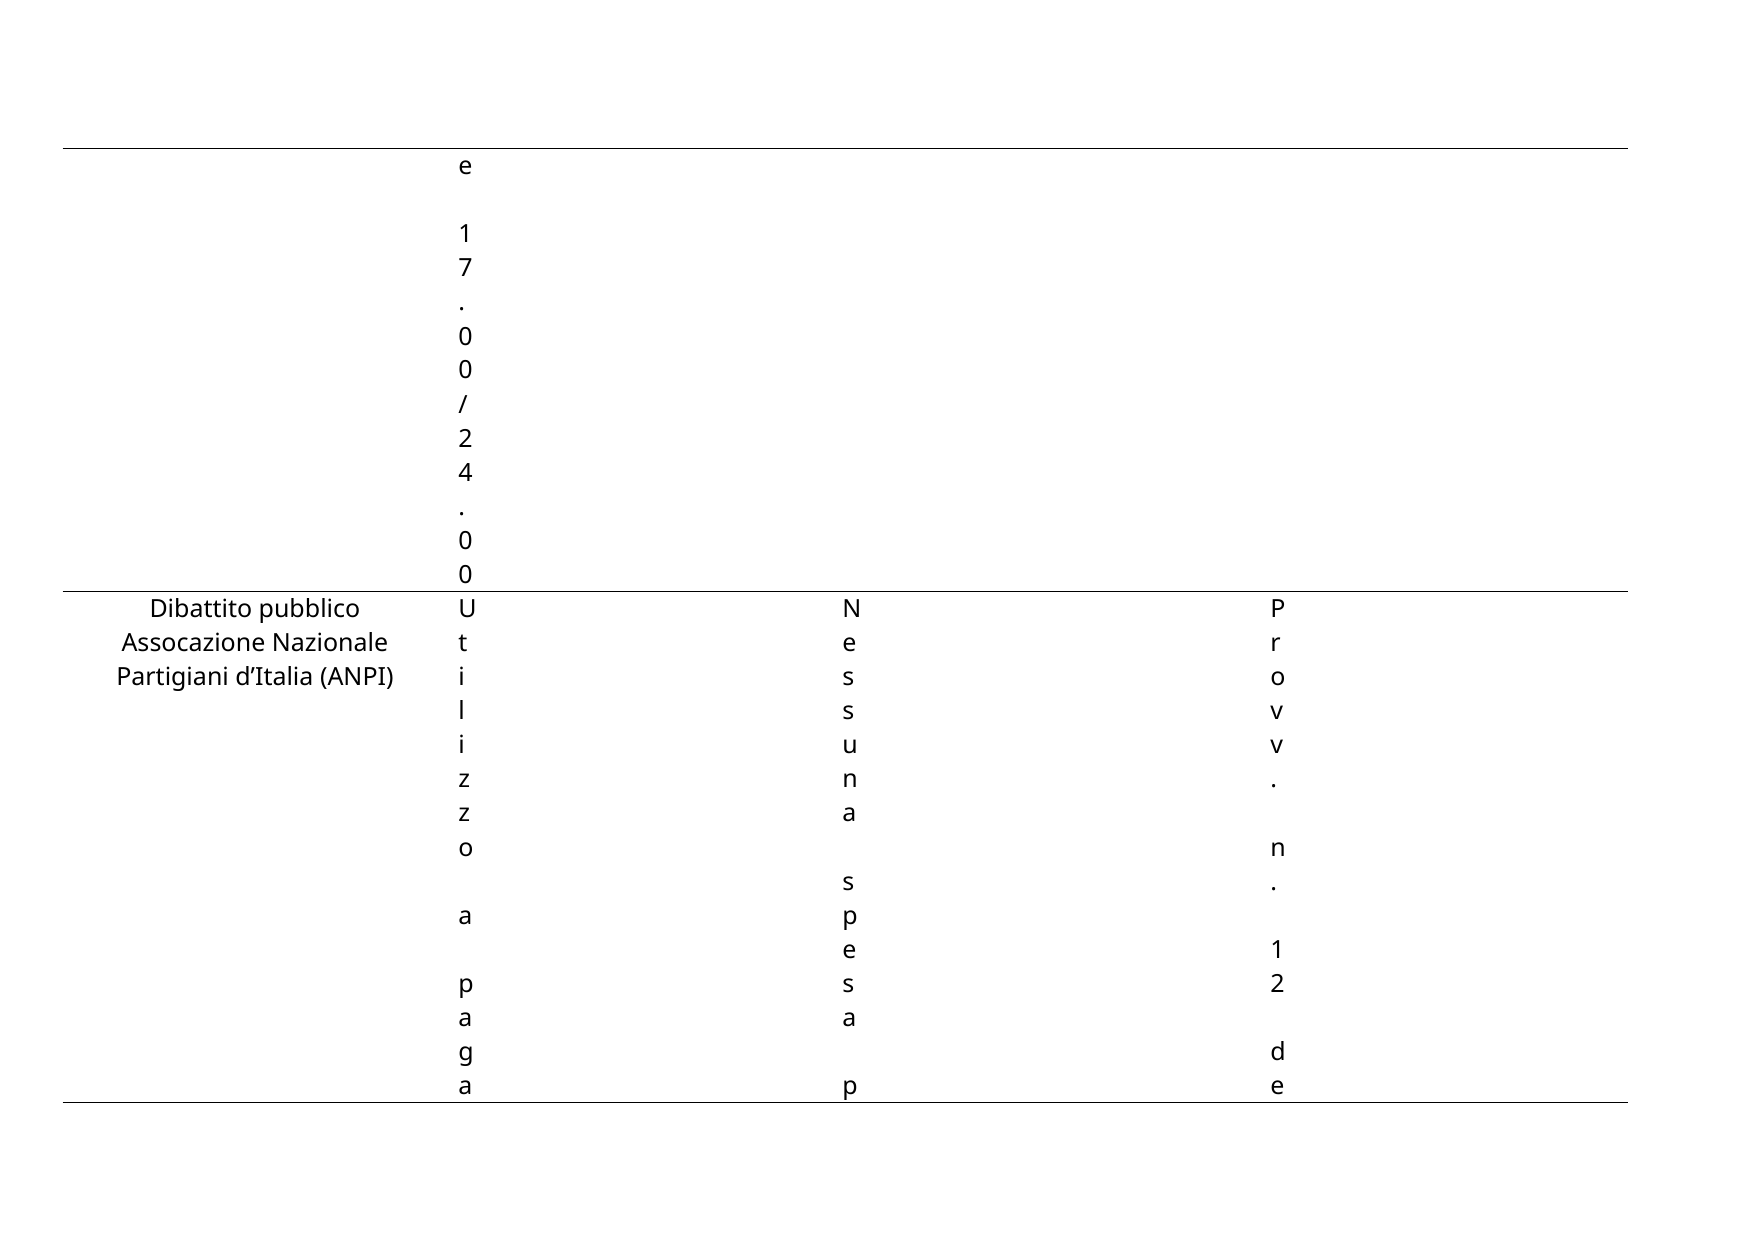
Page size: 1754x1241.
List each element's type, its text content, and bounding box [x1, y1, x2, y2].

table_cell [63, 149, 447, 591]
table_cell Dibattito pubblico Assocazione Nazionale Partigiani d’Italia (ANPI) [63, 592, 447, 1102]
table_cell Provv. n. 12 de [1259, 592, 1628, 1102]
table_cell [1259, 149, 1628, 591]
table_cell Nessuna spesa p [831, 592, 1259, 1102]
table_cell [831, 149, 1259, 591]
table_cell e 17.00/24.00 [447, 149, 831, 591]
table_cell Utilizzo a paga [447, 592, 831, 1102]
